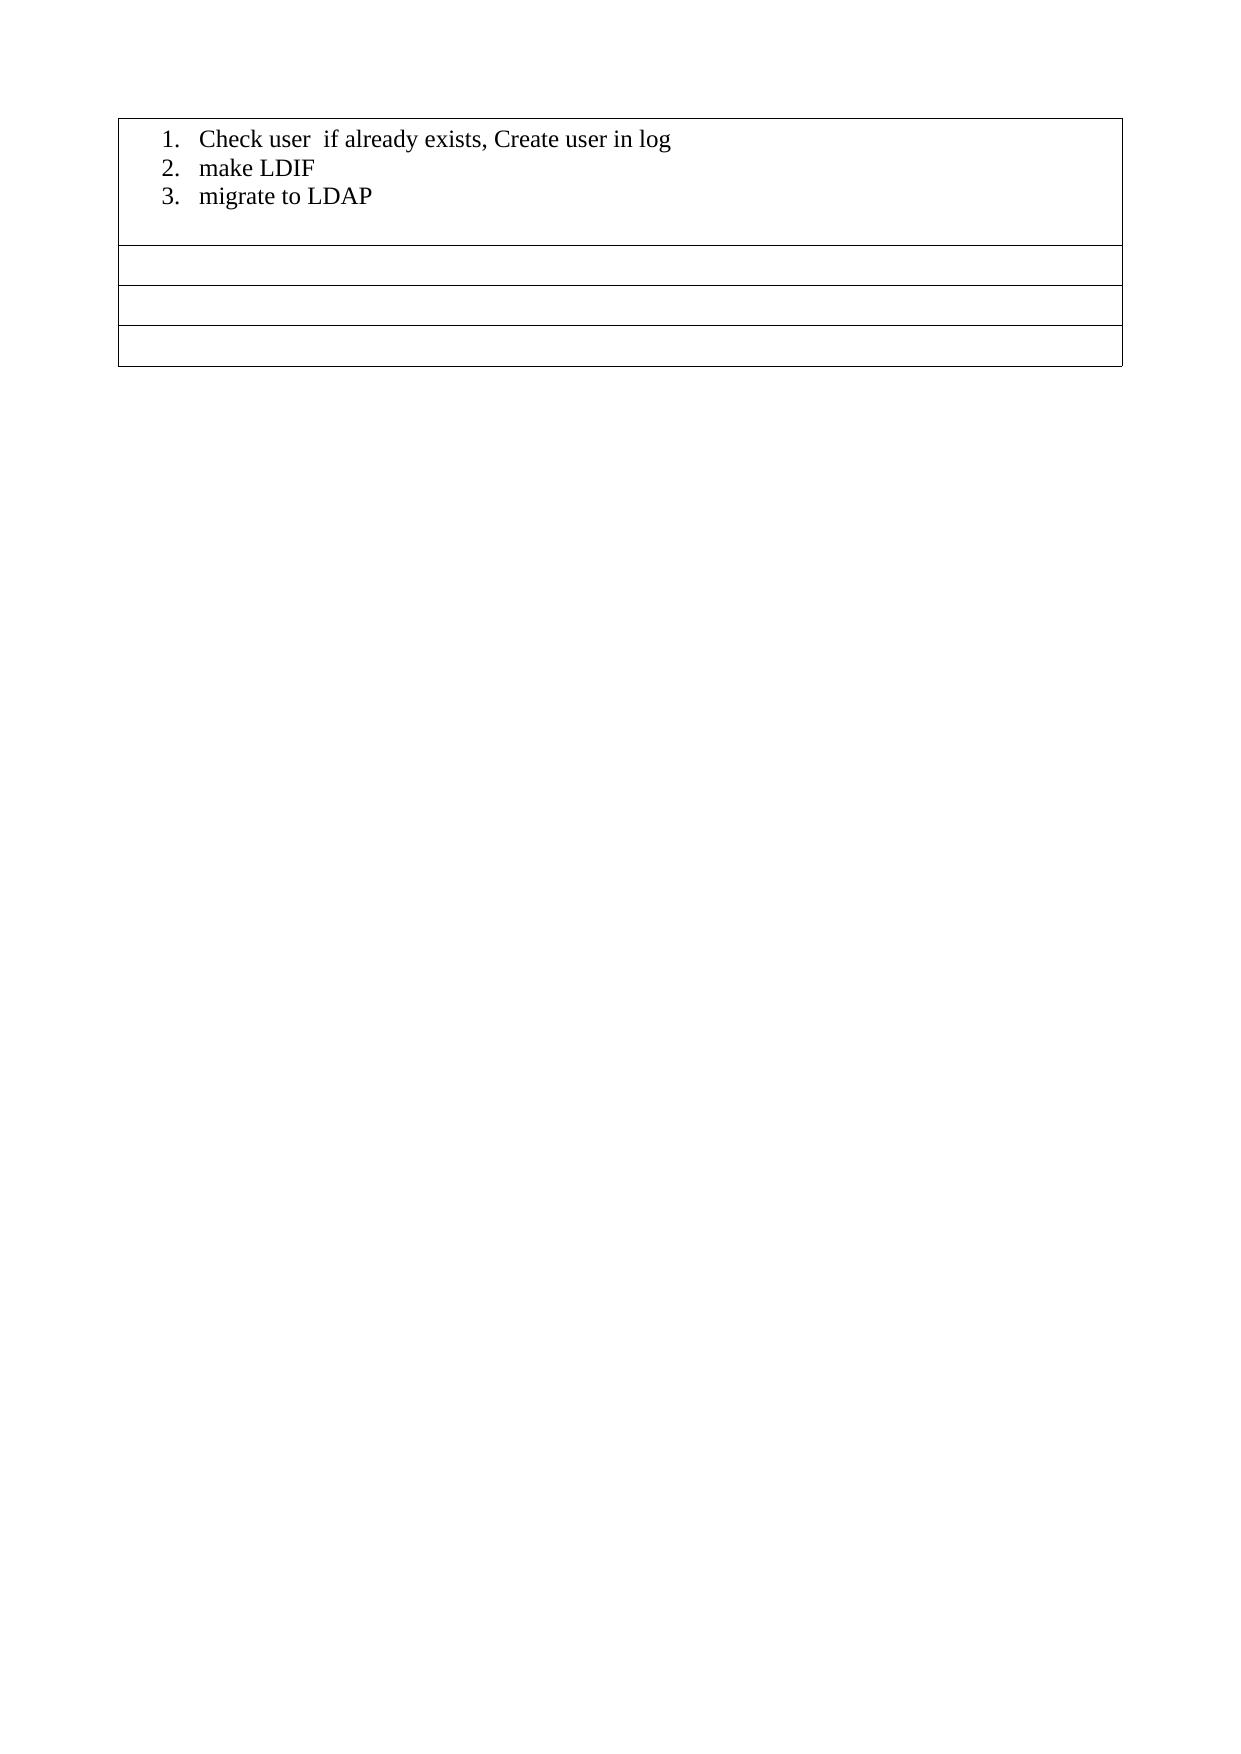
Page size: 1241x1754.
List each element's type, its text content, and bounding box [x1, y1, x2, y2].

table_header Check user if already exists, Create user in log make LDIF migrate to LDAP [119, 119, 1122, 245]
table_cell [119, 286, 1122, 325]
table_cell [119, 326, 1122, 366]
table_cell [119, 246, 1122, 285]
